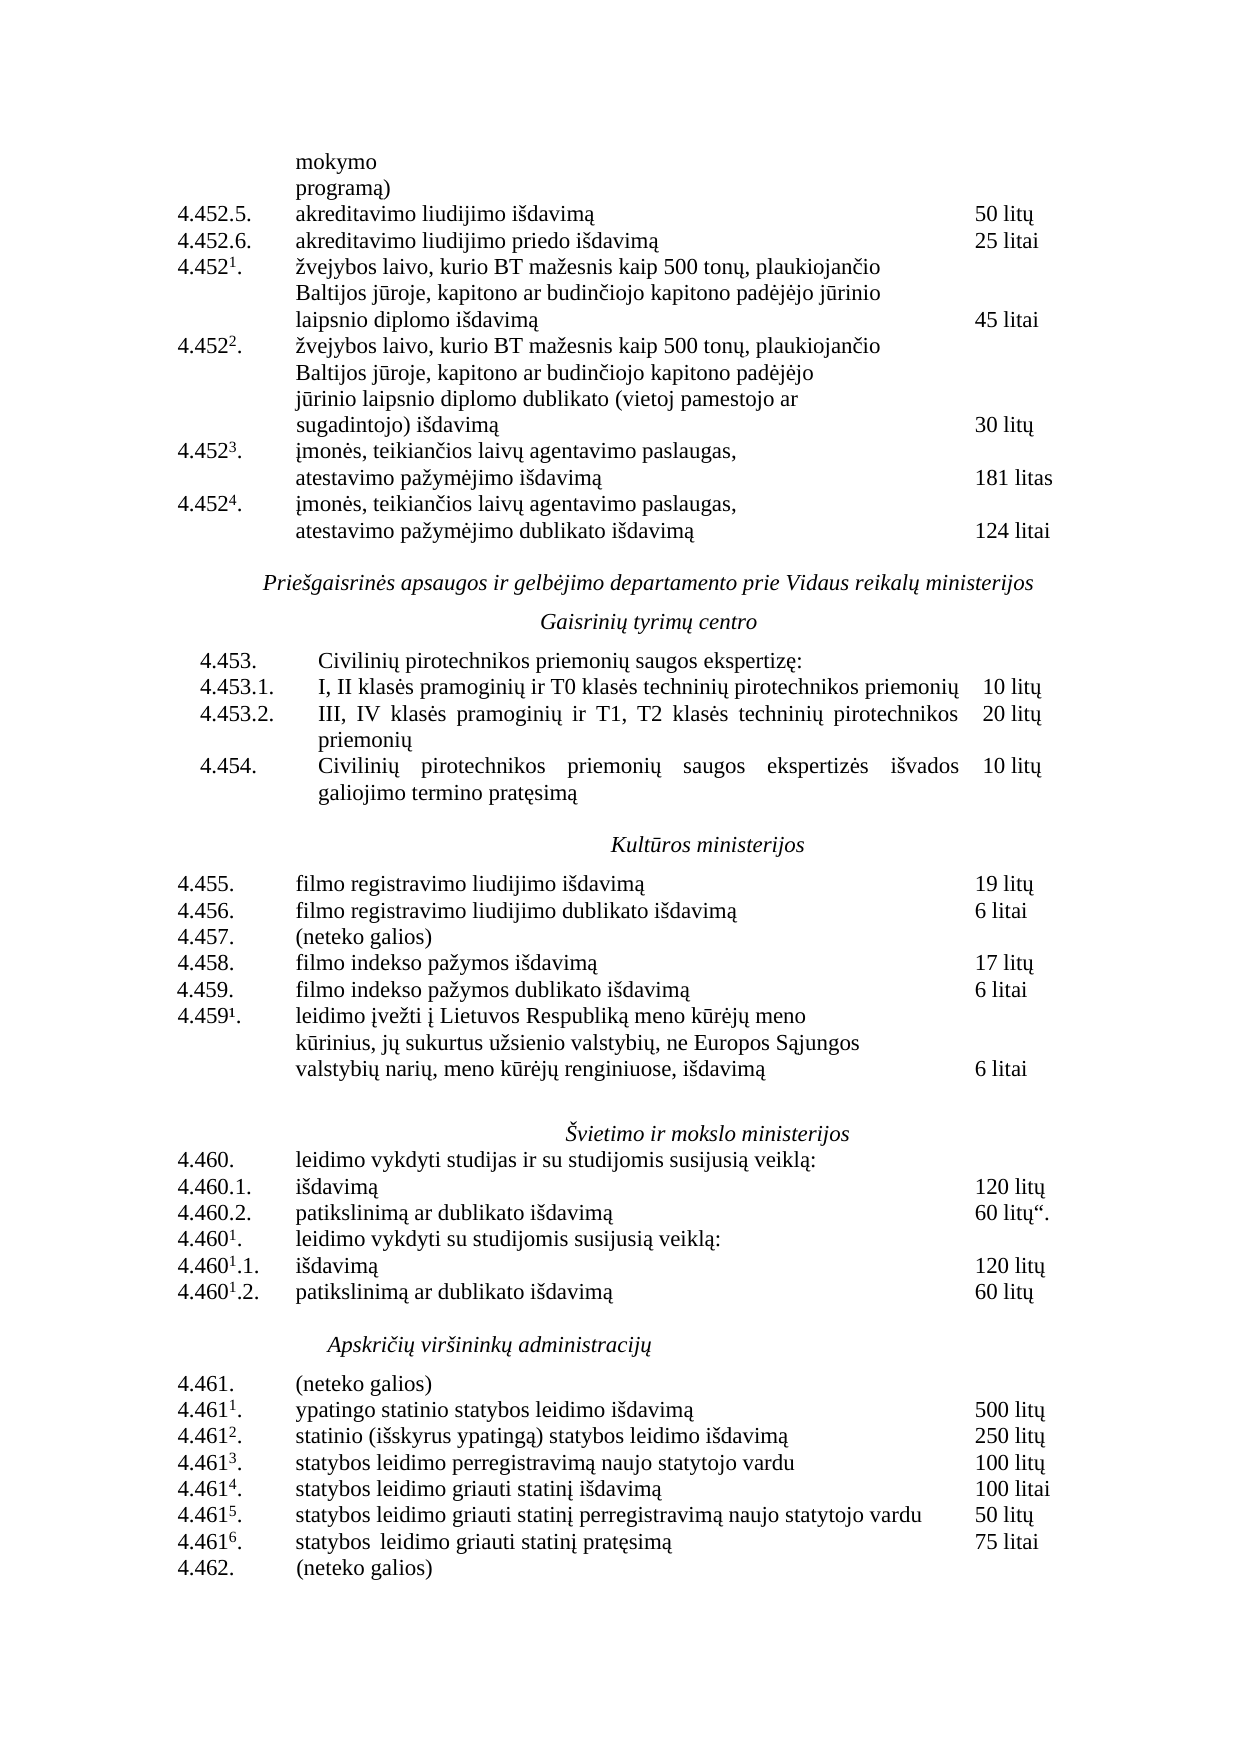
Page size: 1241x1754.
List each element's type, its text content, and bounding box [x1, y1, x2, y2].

text jūrinio laipsnio diplomo dublikato (vietoj pamestojo ar [177, 385, 1122, 411]
text Baltijos jūroje, kapitono ar budinčiojo kapitono padėjėjo jūrinio [177, 279, 1122, 306]
table_cell Civilinių pirotechnikos priemonių saugos ekspertizės išvados galiojimo termino pratęsimą [307, 753, 971, 805]
table_cell 10 litų [971, 674, 1144, 700]
text 4.4611. ypatingo statinio statybos leidimo išdavimą 500 litų [177, 1396, 1122, 1422]
text 4.460. leidimo vykdyti studijas ir su studijomis susijusią veiklą: [177, 1146, 1122, 1173]
table_cell 10 litų [971, 753, 1144, 805]
text Apskričių viršininkų administracijų [252, 1331, 1122, 1357]
text laipsnio diplomo išdavimą 45 litai [177, 306, 1122, 332]
table_cell I, II klasės pramoginių ir T0 klasės techninių pirotechnikos priemonių [307, 674, 971, 700]
table_header [971, 647, 1144, 673]
text 4.460.1. išdavimą 120 litų [177, 1173, 1122, 1199]
text sugadintojo) išdavimą 30 litų [296, 411, 1122, 438]
text 4.4522. žvejybos laivo, kurio BT mažesnis kaip 500 tonų, plaukiojančio [177, 332, 1122, 358]
text 4.461. (neteko galios) [177, 1370, 1122, 1396]
text 4.452.5. akreditavimo liudijimo išdavimą 50 litų [177, 200, 1122, 227]
text Gaisrinių tyrimų centro [177, 608, 1122, 634]
text 4.4601.2. patikslinimą ar dublikato išdavimą 60 litų [177, 1278, 1122, 1304]
text 4.459. filmo indekso pažymos dublikato išdavimą 6 litai [177, 976, 1122, 1002]
text valstybių narių, meno kūrėjų renginiuose, išdavimą 6 litai [177, 1055, 1122, 1081]
text 4.452.6. akreditavimo liudijimo priedo išdavimą 25 litai [177, 227, 1122, 253]
text Kultūros ministerijos [177, 832, 1122, 858]
text kūrinius, jų sukurtus užsienio valstybių, ne Europos Sąjungos [177, 1028, 1122, 1055]
text 4.4616. statybos leidimo griauti statinį pratęsimą 75 litai [177, 1528, 1122, 1554]
table_header 4.453. [189, 647, 307, 673]
text Švietimo ir mokslo ministerijos [177, 1120, 1122, 1146]
text 4.459¹. leidimo įvežti į Lietuvos Respubliką meno kūrėjų meno [177, 1002, 1122, 1028]
text 4.4615. statybos leidimo griauti statinį perregistravimą naujo statytojo vardu 50 litų [177, 1502, 1122, 1528]
text programą) [177, 174, 1122, 200]
table_cell III, IV klasės pramoginių ir T1, T2 klasės techninių pirotechnikos priemonių [307, 700, 971, 752]
text 4.4612. statinio (išskyrus ypatingą) statybos leidimo išdavimą 250 litų [177, 1422, 1122, 1449]
text 4.4524. įmonės, teikiančios laivų agentavimo paslaugas, [177, 490, 1122, 517]
text 4.458. filmo indekso pažymos išdavimą 17 litų [177, 949, 1122, 976]
list (neteko galios) [177, 1554, 1122, 1581]
text Priešgaisrinės apsaugos ir gelbėjimo departamento prie Vidaus reikalų ministerijos [177, 569, 1122, 596]
text 4.457. (neteko galios) [177, 923, 1122, 949]
text 4.4521. žvejybos laivo, kurio BT mažesnis kaip 500 tonų, plaukiojančio [177, 253, 1122, 279]
text 4.455. filmo registravimo liudijimo išdavimą 19 litų [177, 870, 1122, 897]
text 4.4523. įmonės, teikiančios laivų agentavimo paslaugas, [177, 438, 1122, 464]
text atestavimo pažymėjimo išdavimą 181 litas [177, 464, 1122, 490]
table_cell 4.454. [189, 753, 307, 805]
table_cell 4.453.2. [189, 700, 307, 752]
text 4.4613. statybos leidimo perregistravimą naujo statytojo vardu 100 litų [177, 1449, 1122, 1475]
text atestavimo pažymėjimo dublikato išdavimą 124 litai [177, 517, 1122, 543]
text 4.4601.1. išdavimą 120 litų [177, 1252, 1122, 1278]
table_header Civilinių pirotechnikos priemonių saugos ekspertizę: [307, 647, 971, 673]
text 4.460.2. patikslinimą ar dublikato išdavimą 60 litų“. [177, 1199, 1122, 1226]
text Baltijos jūroje, kapitono ar budinčiojo kapitono padėjėjo [177, 358, 1122, 385]
text 4.456. filmo registravimo liudijimo dublikato išdavimą 6 litai [177, 897, 1122, 923]
text 4.4614. statybos leidimo griauti statinį išdavimą 100 litai [177, 1475, 1122, 1502]
table_cell 20 litų [971, 700, 1144, 752]
text mokymo [177, 148, 1122, 174]
table_cell 4.453.1. [189, 674, 307, 700]
text 4.4601. leidimo vykdyti su studijomis susijusią veiklą: [177, 1226, 1122, 1252]
